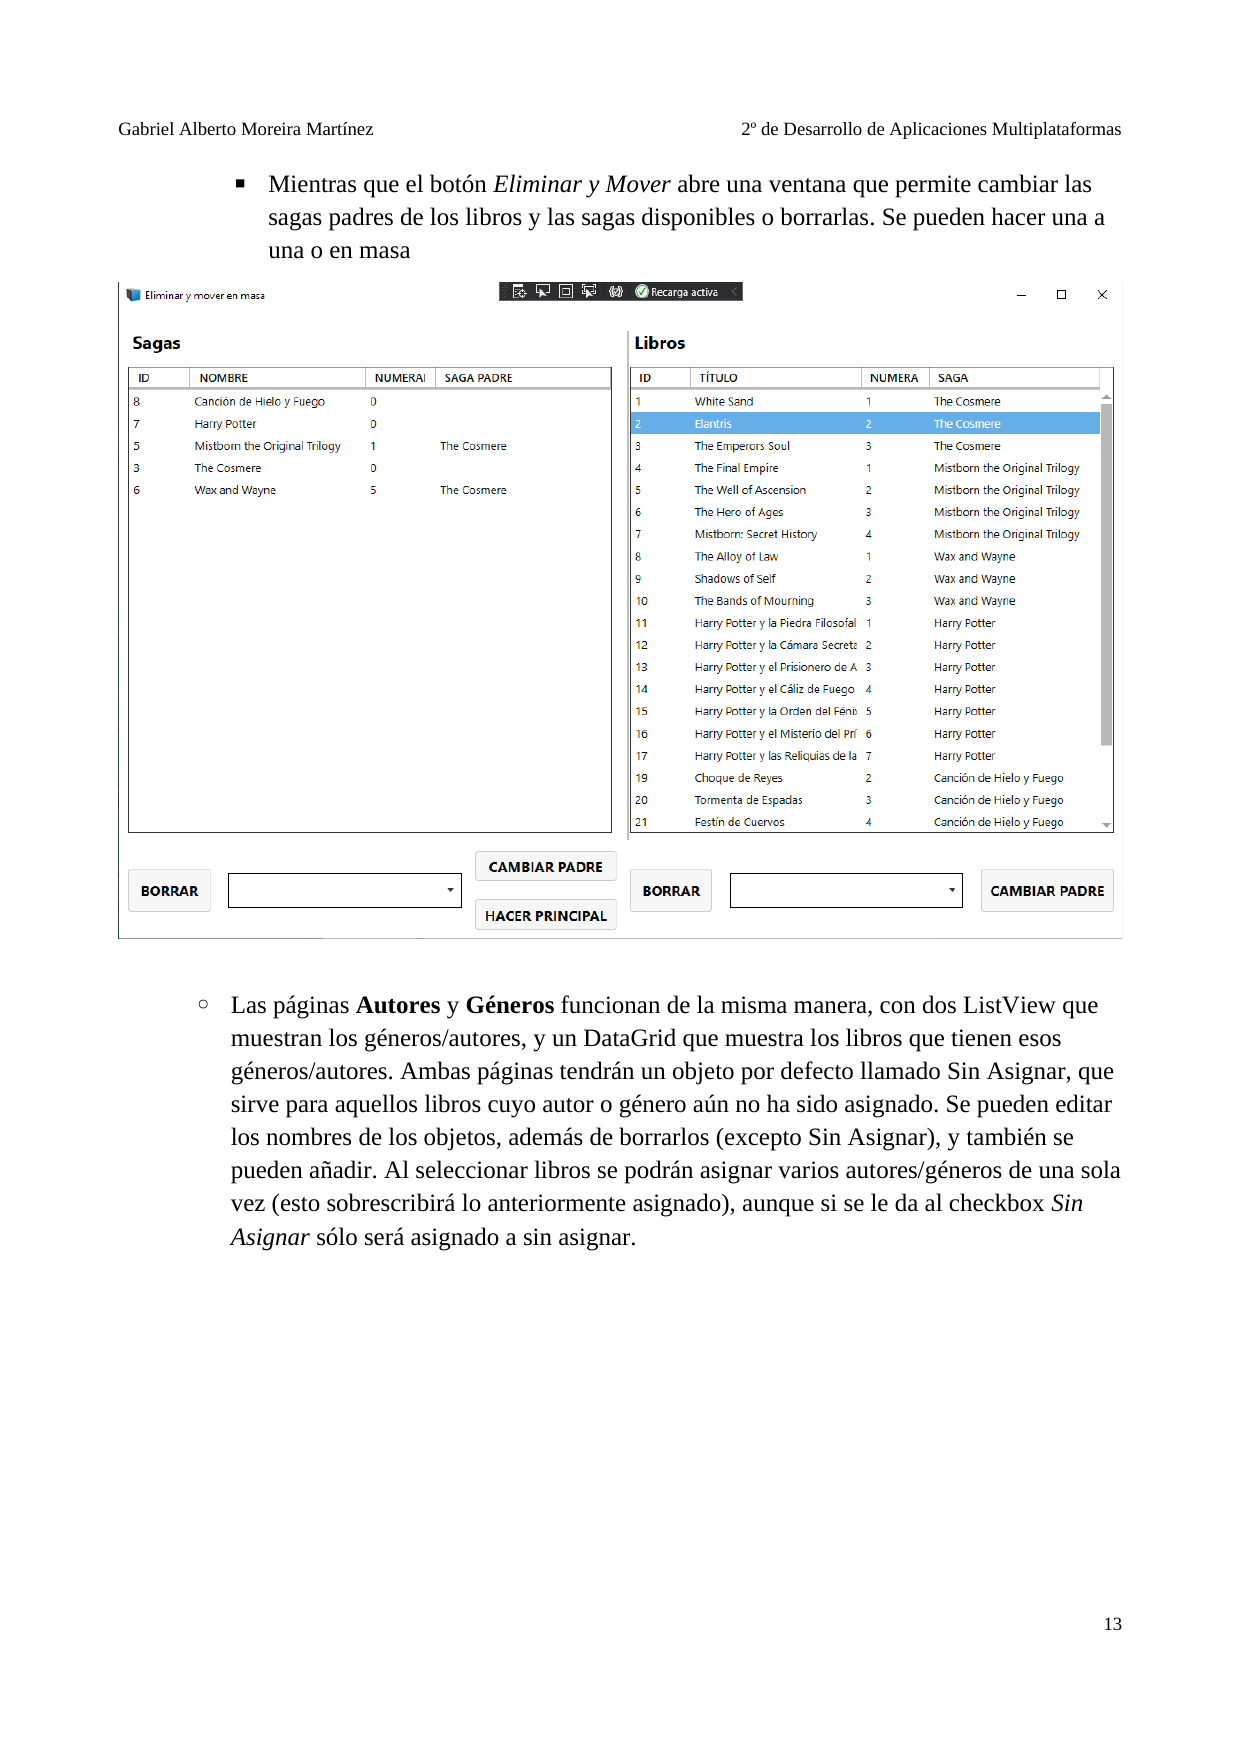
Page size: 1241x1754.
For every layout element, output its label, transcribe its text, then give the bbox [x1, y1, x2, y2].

picture [118, 282, 1123, 939]
list Mientras que el botón Eliminar y Mover abre una ventana que permite cambiar las sagas padres de los libros y las sagas disponibles o borrarlas. Se pueden hacer una a una o en masa [231, 169, 1122, 264]
list Las páginas Autores y Géneros funcionan de la misma manera, con dos ListView que muestran los géneros/autores, y un DataGrid que muestra los libros que tienen esos géneros/autores. Ambas páginas tendrán un objeto por defecto llamado Sin Asignar, que sirve para aquellos libros cuyo autor o género aún no ha sido asignado. Se pueden editar los nombres de los objetos, además de borrarlos (excepto Sin Asignar), y también se pueden añadir. Al seleccionar libros se podrán asignar varios autores/géneros de una sola vez (esto sobrescribirá lo anteriormente asignado), aunque si se le da al checkbox Sin Asignar sólo será asignado a sin asignar. [193, 990, 1122, 1250]
